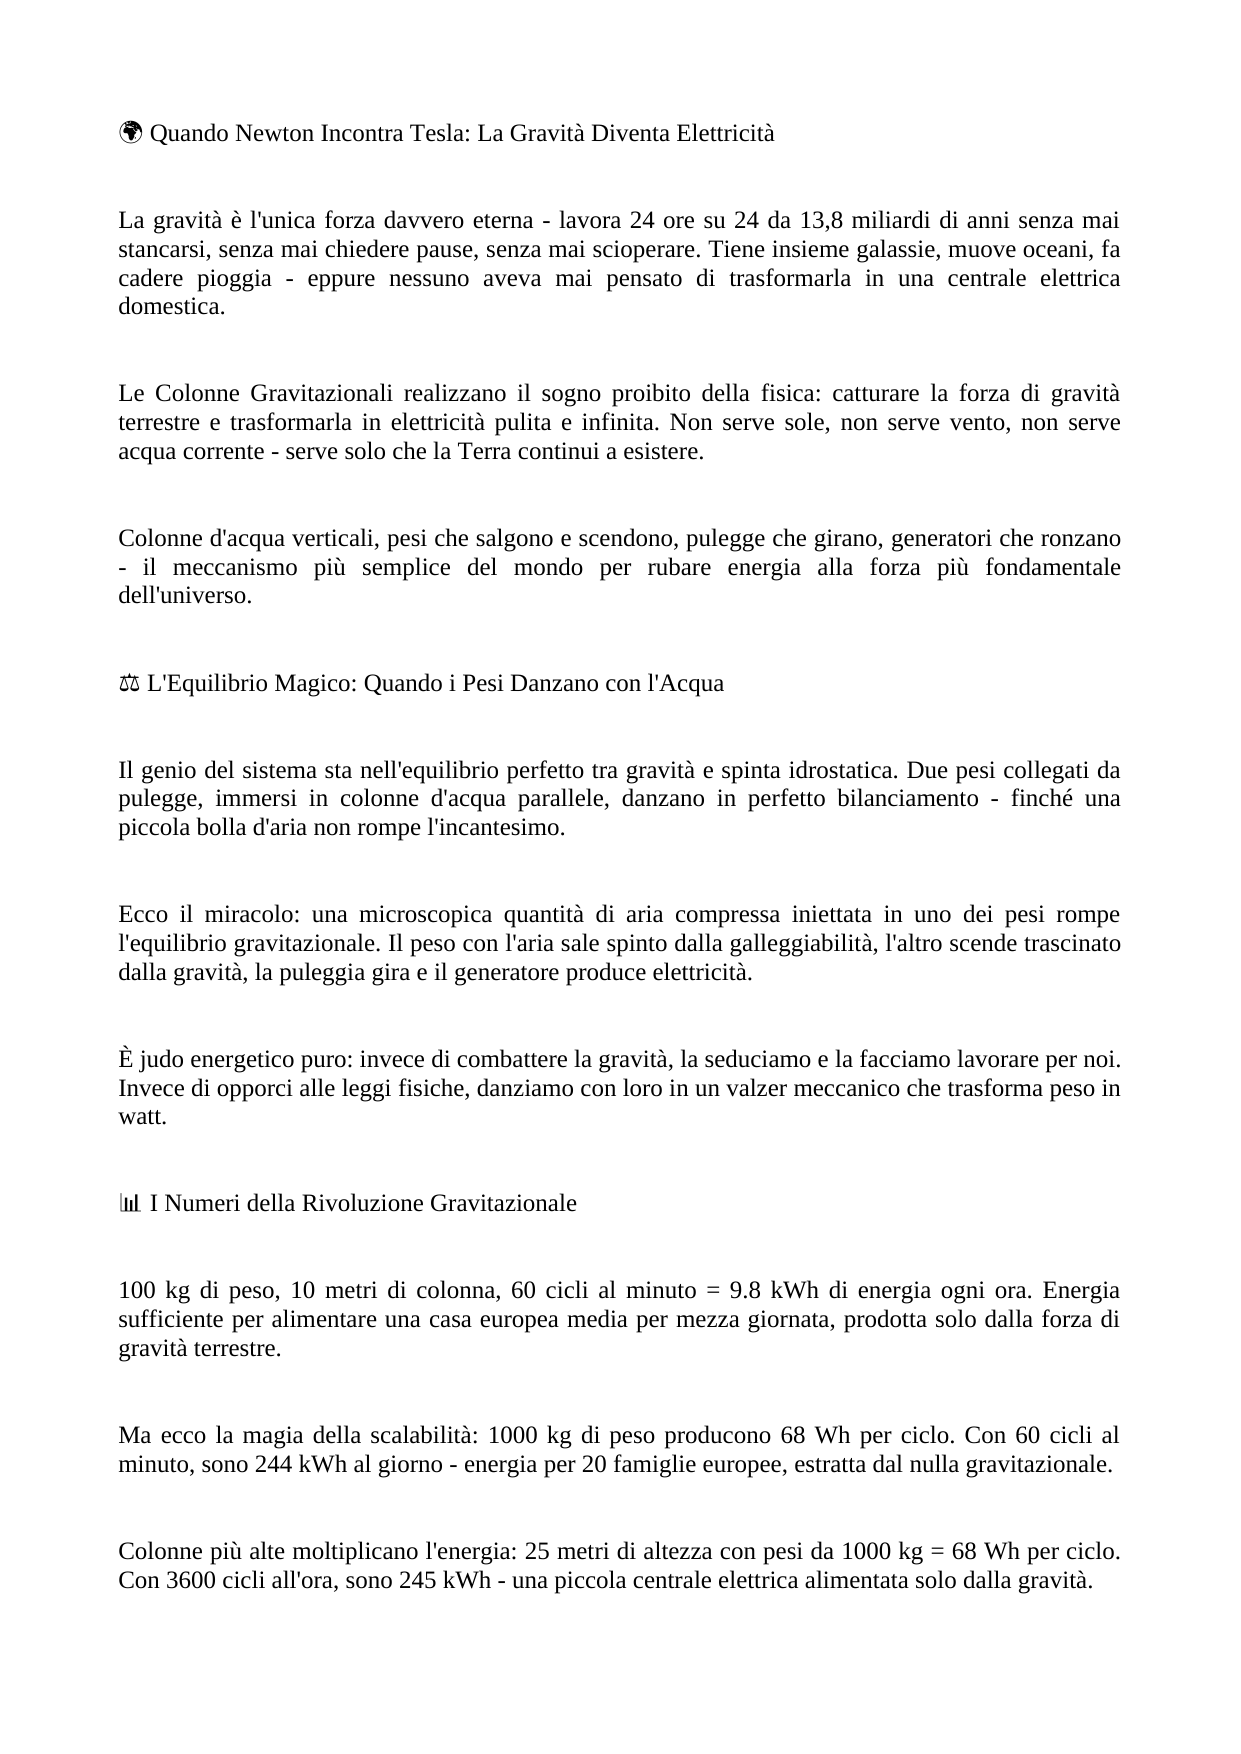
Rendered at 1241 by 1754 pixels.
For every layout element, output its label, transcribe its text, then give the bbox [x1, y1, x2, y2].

subtitle 📊 I Numeri della Rivoluzione Gravitazionale [118, 1188, 1122, 1217]
text La gravità è l'unica forza davvero eterna - lavora 24 ore su 24 da 13,8 miliardi di anni senza mai stancarsi, senza mai chiedere pause, senza mai scioperare. Tiene insieme galassie, muove oceani, fa cadere pioggia - eppure nessuno aveva mai pensato di trasformarla in una centrale elettrica domestica. [118, 205, 1122, 320]
text 100 kg di peso, 10 metri di colonna, 60 cicli al minuto = 9.8 kWh di energia ogni ora. Energia sufficiente per alimentare una casa europea media per mezza giornata, prodotta solo dalla forza di gravità terrestre. [118, 1276, 1122, 1362]
text Ecco il miracolo: una microscopica quantità di aria compressa iniettata in uno dei pesi rompe l'equilibrio gravitazionale. Il peso con l'aria sale spinto dalla galleggiabilità, l'altro scende trascinato dalla gravità, la puleggia gira e il generatore produce elettricità. [118, 899, 1122, 986]
text Il genio del sistema sta nell'equilibrio perfetto tra gravità e spinta idrostatica. Due pesi collegati da pulegge, immersi in colonne d'acqua parallele, danzano in perfetto bilanciamento - finché una piccola bolla d'aria non rompe l'incantesimo. [118, 755, 1122, 841]
text Colonne più alte moltiplicano l'energia: 25 metri di altezza con pesi da 1000 kg = 68 Wh per ciclo. Con 3600 cicli all'ora, sono 245 kWh - una piccola centrale elettrica alimentata solo dalla gravità. [118, 1536, 1122, 1593]
subtitle 🌍 Quando Newton Incontra Tesla: La Gravità Diventa Elettricità [118, 118, 1122, 147]
text È judo energetico puro: invece di combattere la gravità, la seduciamo e la facciamo lavorare per noi. Invece di opporci alle leggi fisiche, danziamo con loro in un valzer meccanico che trasforma peso in watt. [118, 1044, 1122, 1130]
subtitle ⚖️ L'Equilibrio Magico: Quando i Pesi Danzano con l'Acqua [118, 668, 1122, 696]
text Le Colonne Gravitazionali realizzano il sogno proibito della fisica: catturare la forza di gravità terrestre e trasformarla in elettricità pulita e infinita. Non serve sole, non serve vento, non serve acqua corrente - serve solo che la Terra continui a esistere. [118, 378, 1122, 465]
text Colonne d'acqua verticali, pesi che salgono e scendono, pulegge che girano, generatori che ronzano - il meccanismo più semplice del mondo per rubare energia alla forza più fondamentale dell'universo. [118, 523, 1122, 609]
text Ma ecco la magia della scalabilità: 1000 kg di peso producono 68 Wh per ciclo. Con 60 cicli al minuto, sono 244 kWh al giorno - energia per 20 famiglie europee, estratta dal nulla gravitazionale. [118, 1420, 1122, 1478]
